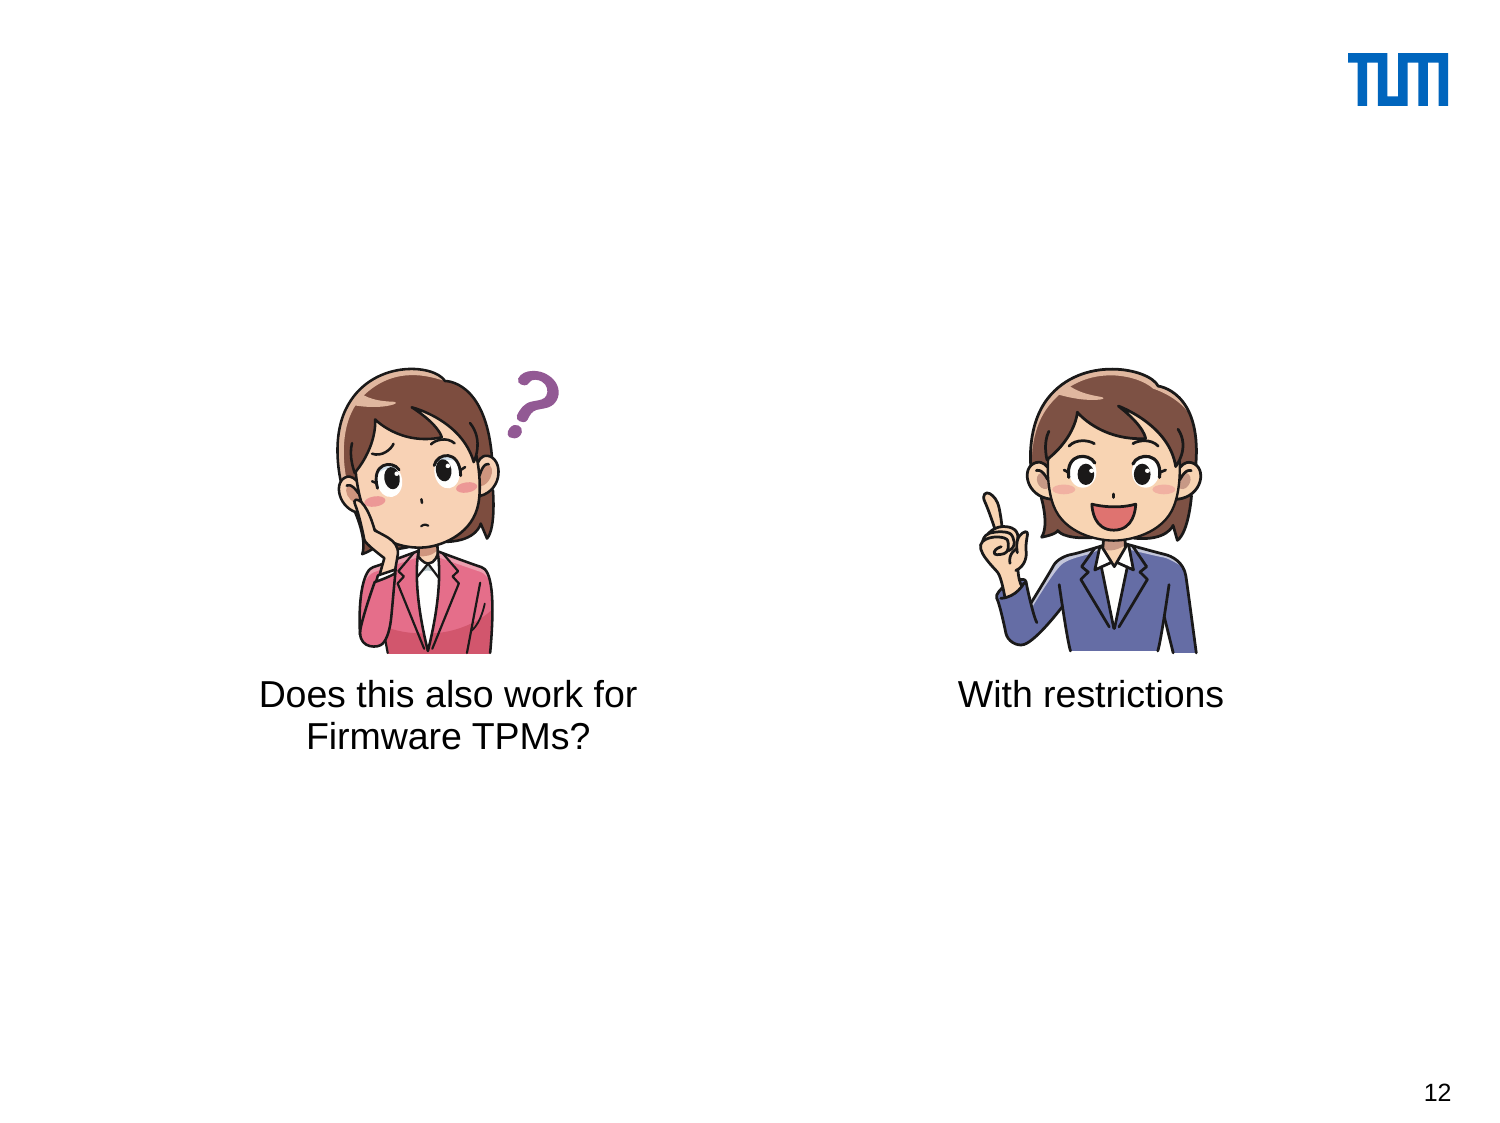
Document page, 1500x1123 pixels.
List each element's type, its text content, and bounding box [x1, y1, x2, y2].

text_box With restrictions [933, 666, 1250, 723]
text_box Does this also work for Firmware TPMs? [244, 666, 653, 765]
picture [336, 366, 561, 655]
picture [978, 366, 1204, 655]
